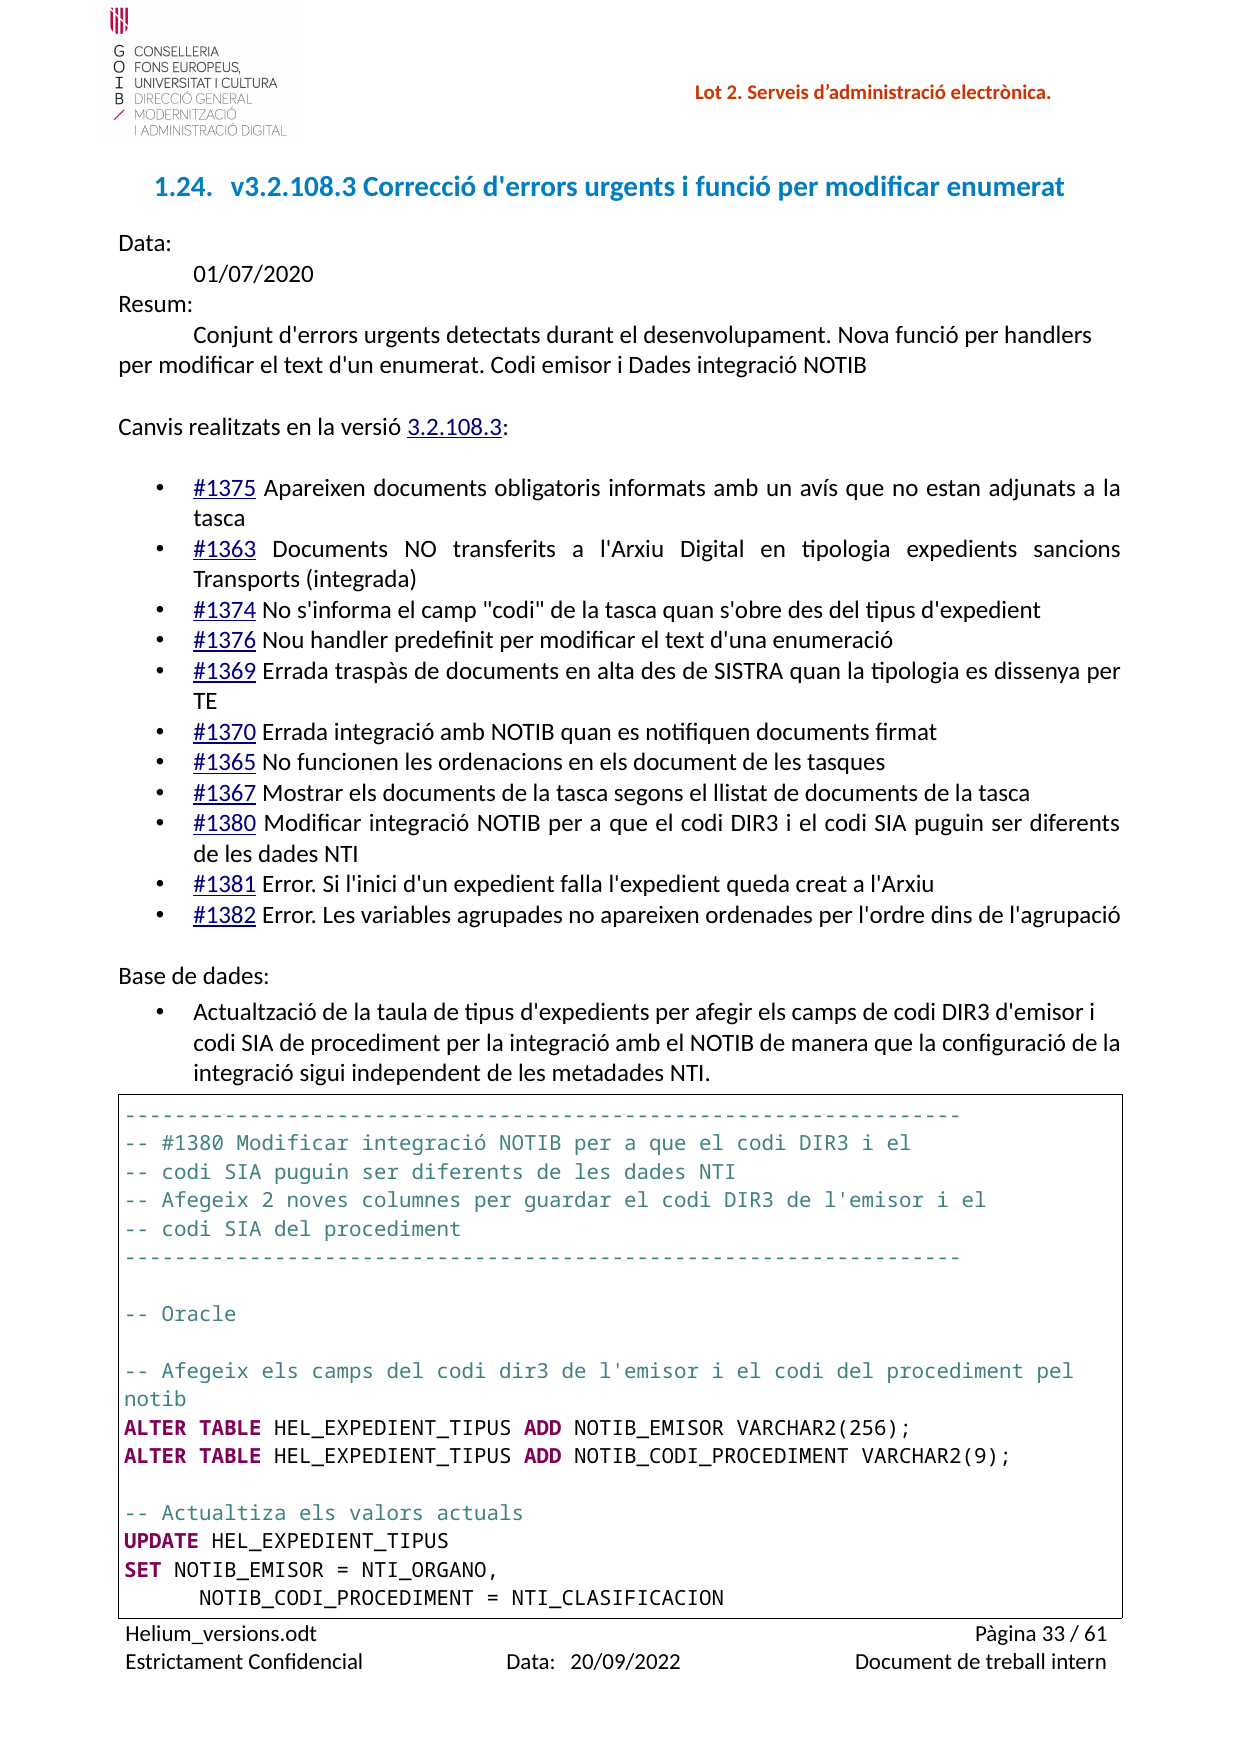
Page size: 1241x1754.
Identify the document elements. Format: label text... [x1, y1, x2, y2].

picture [100, 0, 297, 144]
list #1367 Mostrar els documents de la tasca segons el llistat de documents de la tasca [156, 777, 1122, 807]
list #1374 No s'informa el camp "codi" de la tasca quan s'obre des del tipus d'expedient [156, 594, 1122, 624]
text Data: [118, 228, 1122, 258]
list #1375 Apareixen documents obligatoris informats amb un avís que no estan adjunats a la tasca [156, 472, 1122, 533]
list #1370 Errada integració amb NOTIB quan es notifiquen documents firmat [156, 716, 1122, 746]
list Actualtzació de la taula de tipus d'expedients per afegir els camps de codi DIR3 d'emisor i codi SIA de procediment per la integració amb el NOTIB de manera que la configuració de la integració sigui independent de les metadades NTI. [156, 997, 1122, 1088]
list #1381 Error. Si l'inici d'un expedient falla l'expedient queda creat a l'Arxiu [156, 868, 1122, 899]
list #1382 Error. Les variables agrupades no apareixen ordenades per l'ordre dins de l'agrupació [156, 899, 1122, 929]
list #1363 Documents NO transferits a l'Arxiu Digital en tipologia expedients sancions Transports (integrada) [156, 533, 1122, 594]
table_header ------------------------------------------------------------------- -- #1380 Modificar integració NOTIB per a que el codi DIR3 i el -- codi SIA puguin ser diferents de les dades NTI -- Afegeix 2 noves columnes per guardar el codi DIR3 de l'emisor i el -- codi SIA del procediment ------------------------------------------------------------------- -- Oracle -- Afegeix els camps del codi dir3 de l'emisor i el codi del procediment pel notib ALTER TABLE HEL_EXPEDIENT_TIPUS ADD NOTIB_EMISOR VARCHAR2(256); ALTER TABLE HEL_EXPEDIENT_TIPUS ADD NOTIB_CODI_PROCEDIMENT VARCHAR2(9); -- Actualtiza els valors actuals UPDATE HEL_EXPEDIENT_TIPUS SET NOTIB_EMISOR = NTI_ORGANO, NOTIB_CODI_PROCEDIMENT = NTI_CLASIFICACION [119, 1095, 1122, 1617]
subtitle v3.2.108.3 Correcció d'errors urgents i funció per modificar enumerat [153, 168, 1122, 204]
text 01/07/2020 [118, 258, 1122, 289]
list #1369 Errada traspàs de documents en alta des de SISTRA quan la tipologia es dissenya per TE [156, 655, 1122, 716]
text Conjunt d'errors urgents detectats durant el desenvolupament. Nova funció per handlers per modificar el text d'un enumerat. Codi emisor i Dades integració NOTIB [118, 319, 1122, 380]
text Canvis realitzats en la versió 3.2.108.3: [118, 411, 1122, 441]
list #1380 Modificar integració NOTIB per a que el codi DIR3 i el codi SIA puguin ser diferents de les dades NTI [156, 807, 1122, 868]
list #1376 Nou handler predefinit per modificar el text d'una enumeració [156, 624, 1122, 655]
text Resum: [118, 289, 1122, 319]
text Base de dades: [118, 960, 1122, 991]
list #1365 No funcionen les ordenacions en els document de les tasques [156, 746, 1122, 777]
